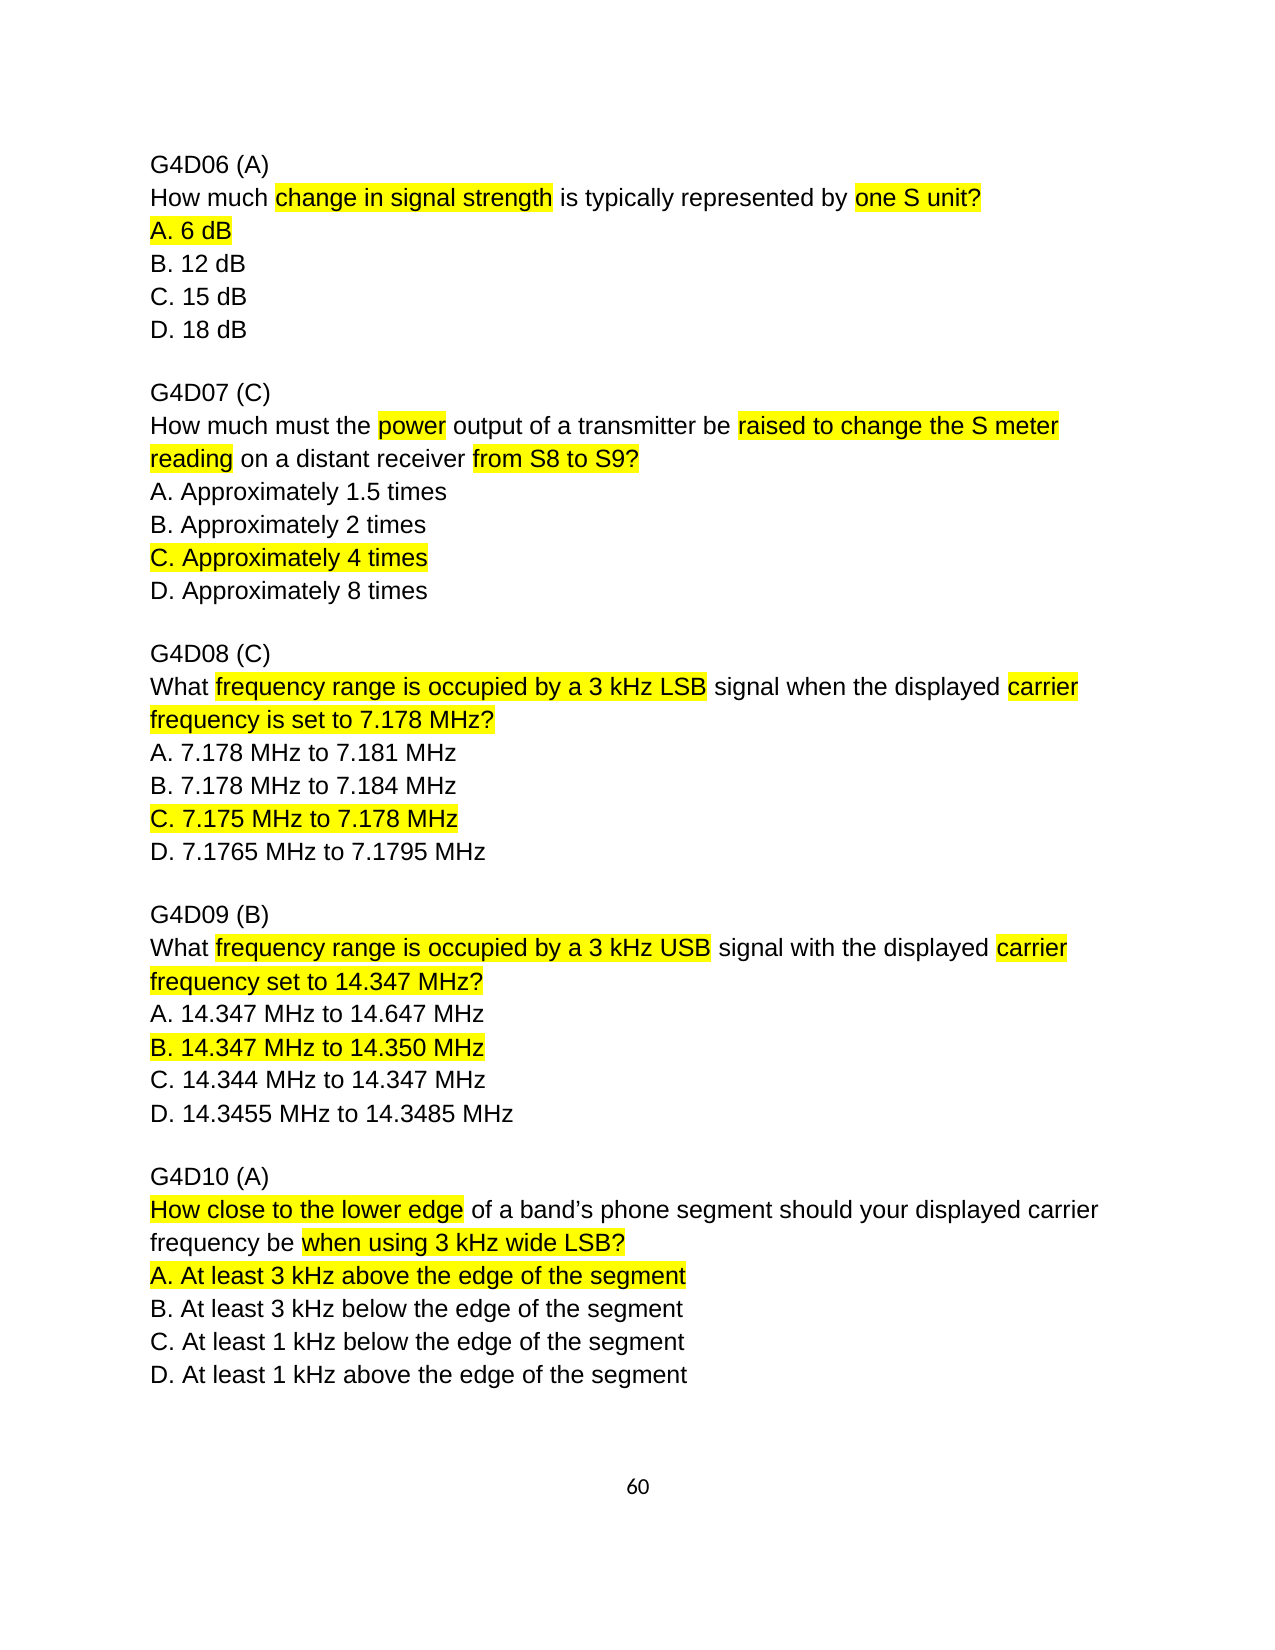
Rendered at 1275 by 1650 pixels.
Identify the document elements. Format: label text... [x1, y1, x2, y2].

text G4D08 (C) What frequency range is occupied by a 3 kHz LSB signal when the displayed carrier frequency is set to 7.178 MHz? A. 7.178 MHz to 7.181 MHz B. 7.178 MHz to 7.184 MHz C. 7.175 MHz to 7.178 MHz D. 7.1765 MHz to 7.1795 MHz [150, 639, 1125, 866]
text G4D09 (B) What frequency range is occupied by a 3 kHz USB signal with the displayed carrier frequency set to 14.347 MHz? A. 14.347 MHz to 14.647 MHz B. 14.347 MHz to 14.350 MHz C. 14.344 MHz to 14.347 MHz D. 14.3455 MHz to 14.3485 MHz [150, 900, 1125, 1127]
text G4D06 (A) How much change in signal strength is typically represented by one S unit? A. 6 dB B. 12 dB C. 15 dB D. 18 dB [150, 150, 1125, 344]
text G4D07 (C) How much must the power output of a transmitter be raised to change the S meter reading on a distant receiver from S8 to S9? A. Approximately 1.5 times B. Approximately 2 times C. Approximately 4 times D. Approximately 8 times [150, 378, 1125, 605]
text G4D10 (A) How close to the lower edge of a band’s phone segment should your displayed carrier frequency be when using 3 kHz wide LSB? A. At least 3 kHz above the edge of the segment B. At least 3 kHz below the edge of the segment C. At least 1 kHz below the edge of the segment D. At least 1 kHz above the edge of the segment [150, 1162, 1125, 1388]
